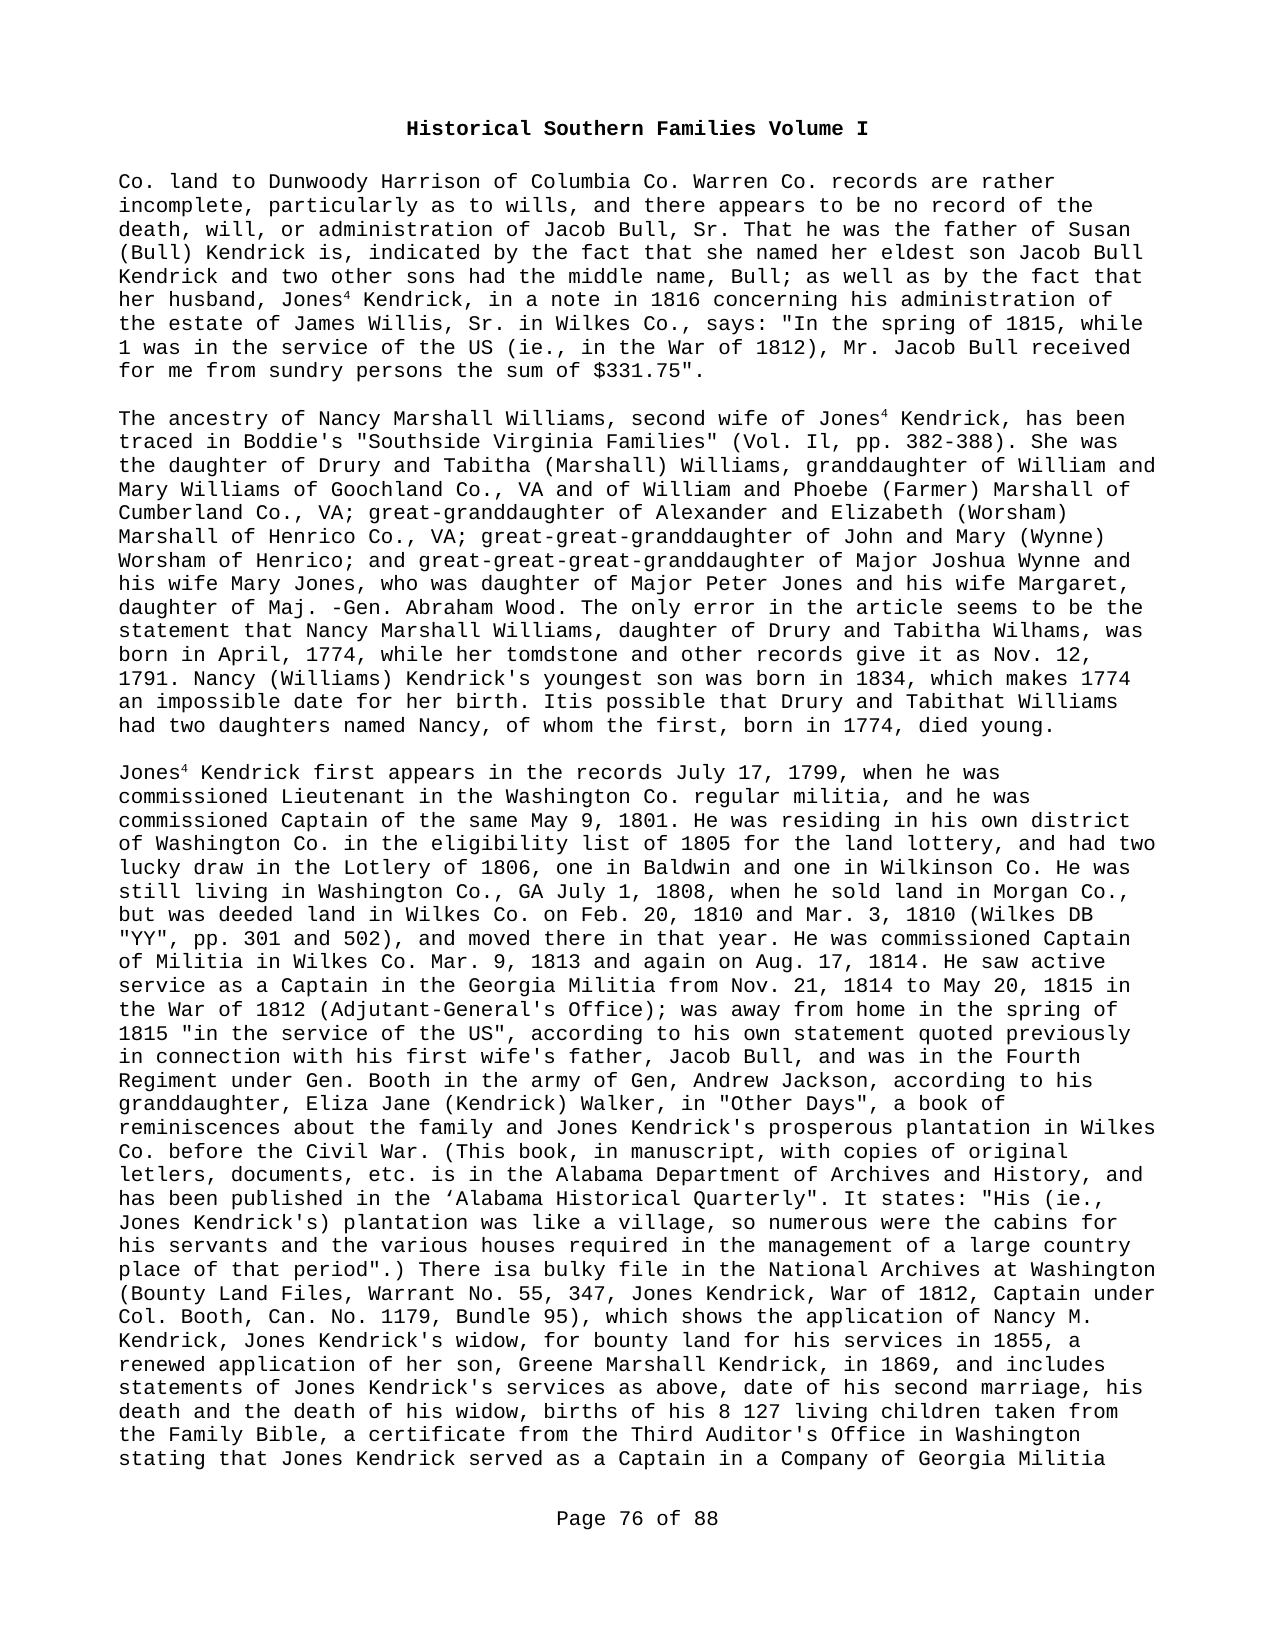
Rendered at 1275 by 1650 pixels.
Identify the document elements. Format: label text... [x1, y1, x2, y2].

text Co. land to Dunwoody Harrison of Columbia Co. Warren Co. records are rather incomplete, particularly as to wills, and there appears to be no record of the death, will, or administration of Jacob Bull, Sr. That he was the father of Susan (Bull) Kendrick is, indicated by the fact that she named her eldest son Jacob Bull Kendrick and two other sons had the middle name, Bull; as well as by the fact that her husband, Jones4 Kendrick, in a note in 1816 concerning his administration of the estate of James Willis, Sr. in Wilkes Co., says: "In the spring of 1815, while 1 was in the service of the US (ie., in the War of 1812), Mr. Jacob Bull received for me from sundry persons the sum of $331.75". [118, 171, 1157, 384]
text Jones4 Kendrick first appears in the records July 17, 1799, when he was commissioned Lieutenant in the Washington Co. regular militia, and he was commissioned Captain of the same May 9, 1801. He was residing in his own district of Washington Co. in the eligibility list of 1805 for the land lottery, and had two lucky draw in the Lotlery of 1806, one in Baldwin and one in Wilkinson Co. He was still living in Washington Co., GA July 1, 1808, when he sold land in Morgan Co., but was deeded land in Wilkes Co. on Feb. 20, 1810 and Mar. 3, 1810 (Wilkes DB "YY", pp. 301 and 502), and moved there in that year. He was commissioned Captain of Militia in Wilkes Co. Mar. 9, 1813 and again on Aug. 17, 1814. He saw active service as a Captain in the Georgia Militia from Nov. 21, 1814 to May 20, 1815 in the War of 1812 (Adjutant-General's Office); was away from home in the spring of 1815 "in the service of the US", according to his own statement quoted previously in connection with his first wife's father, Jacob Bull, and was in the Fourth Regiment under Gen. Booth in the army of Gen, Andrew Jackson, according to his granddaughter, Eliza Jane (Kendrick) Walker, in "Other Days", a book of reminiscences about the family and Jones Kendrick's prosperous plantation in Wilkes Co. before the Civil War. (This book, in manuscript, with copies of original letlers, documents, etc. is in the Alabama Department of Archives and History, and has been published in the ‘Alabama Historical Quarterly". It states: "His (ie., Jones Kendrick's) plantation was like a village, so numerous were the cabins for his servants and the various houses required in the management of a large country place of that period".) There isa bulky file in the National Archives at Washington (Bounty Land Files, Warrant No. 55, 347, Jones Kendrick, War of 1812, Captain under Col. Booth, Can. No. 1179, Bundle 95), which shows the application of Nancy M. Kendrick, Jones Kendrick's widow, for bounty land for his services in 1855, a renewed application of her son, Greene Marshall Kendrick, in 1869, and includes statements of Jones Kendrick's services as above, date of his second marriage, his death and the death of his widow, births of his 8 127 living children taken from the Family Bible, a certificate from the Third Auditor's Office in Washington stating that Jones Kendrick served as a Captain in a Company of Georgia Militia [118, 762, 1157, 1472]
text The ancestry of Nancy Marshall Williams, second wife of Jones4 Kendrick, has been traced in Boddie's "Southside Virginia Families" (Vol. Il, pp. 382-388). She was the daughter of Drury and Tabitha (Marshall) Williams, granddaughter of William and Mary Williams of Goochland Co., VA and of William and Phoebe (Farmer) Marshall of Cumberland Co., VA; great-granddaughter of Alexander and Elizabeth (Worsham) Marshall of Henrico Co., VA; great-great-granddaughter of John and Mary (Wynne) Worsham of Henrico; and great-great-great-granddaughter of Major Joshua Wynne and his wife Mary Jones, who was daughter of Major Peter Jones and his wife Margaret, daughter of Maj. -Gen. Abraham Wood. The only error in the article seems to be the statement that Nancy Marshall Williams, daughter of Drury and Tabitha Wilhams, was born in April, 1774, while her tomdstone and other records give it as Nov. 12, 1791. Nancy (Williams) Kendrick's youngest son was born in 1834, which makes 1774 an impossible date for her birth. Itis possible that Drury and Tabithat Williams had two daughters named Nancy, of whom the first, born in 1774, died young. [118, 408, 1157, 739]
